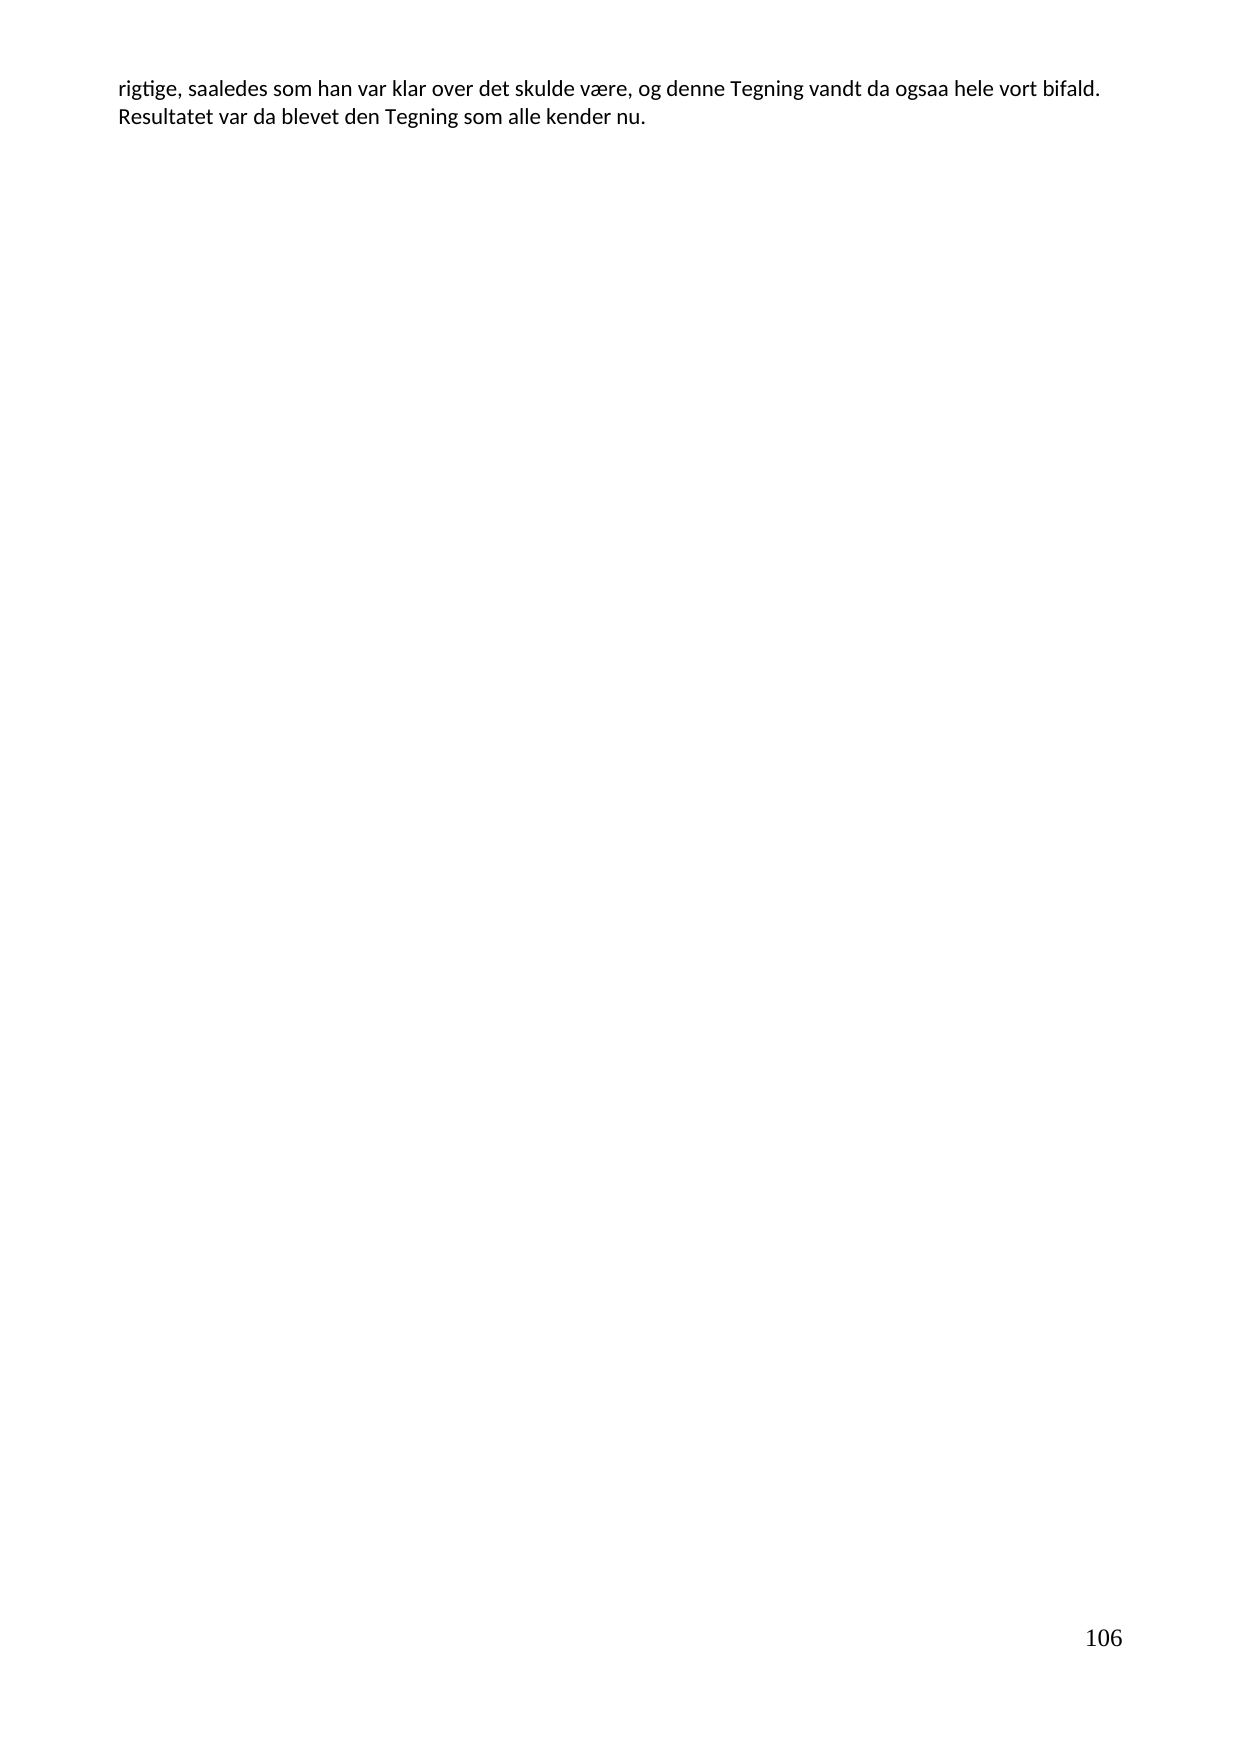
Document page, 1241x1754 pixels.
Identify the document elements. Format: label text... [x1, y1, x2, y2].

text rigtige, saaledes som han var klar over det skulde være, og denne Tegning vandt da ogsaa hele vort bifald. Resultatet var da blevet den Tegning som alle kender nu. [118, 74, 1122, 130]
